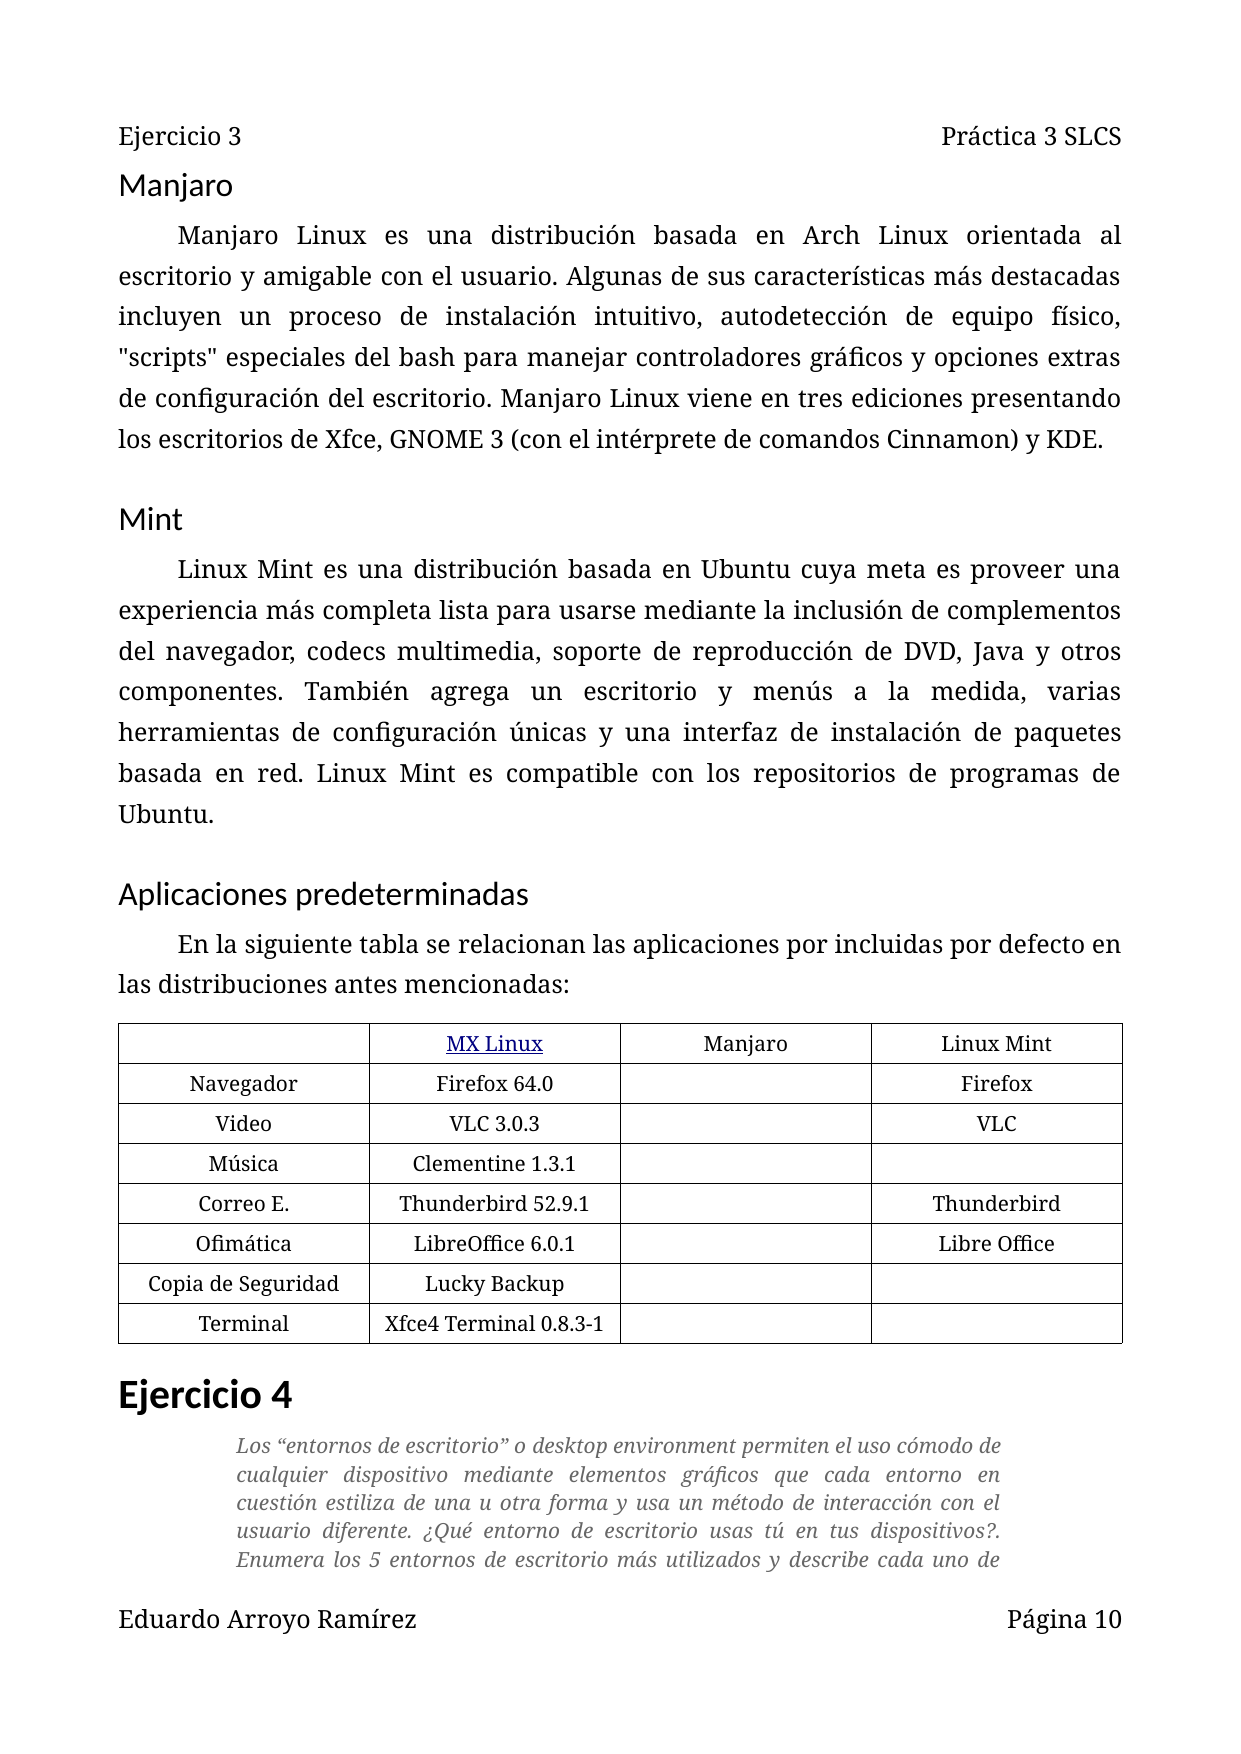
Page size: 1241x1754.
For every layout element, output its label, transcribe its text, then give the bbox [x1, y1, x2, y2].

text Manjaro Linux es una distribución basada en Arch Linux orientada al escritorio y amigable con el usuario. Algunas de sus características más destacadas incluyen un proceso de instalación intuitivo, autodetección de equipo físico, "scripts" especiales del bash para manejar controladores gráficos y opciones extras de configuración del escritorio. Manjaro Linux viene en tres ediciones presentando los escritorios de Xfce, GNOME 3 (con el intérprete de comandos Cinnamon) y KDE. [118, 217, 1122, 456]
table_cell Libre Office [872, 1224, 1122, 1263]
table_cell LibreOffice 6.0.1 [370, 1224, 620, 1263]
table_cell Navegador [119, 1064, 369, 1103]
table_cell Firefox 64.0 [370, 1064, 620, 1103]
table_cell [621, 1064, 871, 1103]
table_cell [621, 1264, 871, 1303]
subtitle Mint [118, 498, 1122, 539]
table_cell [621, 1104, 871, 1143]
table_cell Thunderbird [872, 1184, 1122, 1223]
table_cell Música [119, 1144, 369, 1183]
table_cell [621, 1184, 871, 1223]
subtitle Manjaro [118, 164, 1122, 205]
table_cell [872, 1304, 1122, 1343]
table_cell Firefox [872, 1064, 1122, 1103]
table_cell Terminal [119, 1304, 369, 1343]
text Los “entornos de escritorio” o desktop environment permiten el uso cómodo de cualquier dispositivo mediante elementos gráficos que cada entorno en cuestión estiliza de una u otra forma y usa un método de interacción con el usuario diferente. ¿Qué entorno de escritorio usas tú en tus dispositivos?. Enumera los 5 entornos de escritorio más utilizados y describe cada uno de [236, 1431, 1004, 1573]
table_cell VLC [872, 1104, 1122, 1143]
table_cell [621, 1224, 871, 1263]
table_header Linux Mint [872, 1024, 1122, 1063]
table_cell Ofimática [119, 1224, 369, 1263]
subtitle Ejercicio 4 [118, 1368, 1122, 1419]
subtitle Aplicaciones predeterminadas [118, 873, 1122, 914]
table_cell [621, 1304, 871, 1343]
table_cell Clementine 1.3.1 [370, 1144, 620, 1183]
table_cell Xfce4 Terminal 0.8.3-1 [370, 1304, 620, 1343]
text Linux Mint es una distribución basada en Ubuntu cuya meta es proveer una experiencia más completa lista para usarse mediante la inclusión de complementos del navegador, codecs multimedia, soporte de reproducción de DVD, Java y otros componentes. También agrega un escritorio y menús a la medida, varias herramientas de configuración únicas y una interfaz de instalación de paquetes basada en red. Linux Mint es compatible con los repositorios de programas de Ubuntu. [118, 551, 1122, 831]
table_header [119, 1024, 369, 1063]
text En la siguiente tabla se relacionan las aplicaciones por incluidas por defecto en las distribuciones antes mencionadas: [118, 926, 1122, 1001]
table_cell [621, 1144, 871, 1183]
table_cell Correo E. [119, 1184, 369, 1223]
table_header MX Linux [370, 1024, 620, 1063]
table_cell Copia de Seguridad [119, 1264, 369, 1303]
table_cell Video [119, 1104, 369, 1143]
table_cell [872, 1144, 1122, 1183]
table_cell Lucky Backup [370, 1264, 620, 1303]
table_cell [872, 1264, 1122, 1303]
table_cell Thunderbird 52.9.1 [370, 1184, 620, 1223]
table_cell VLC 3.0.3 [370, 1104, 620, 1143]
table_header Manjaro [621, 1024, 871, 1063]
